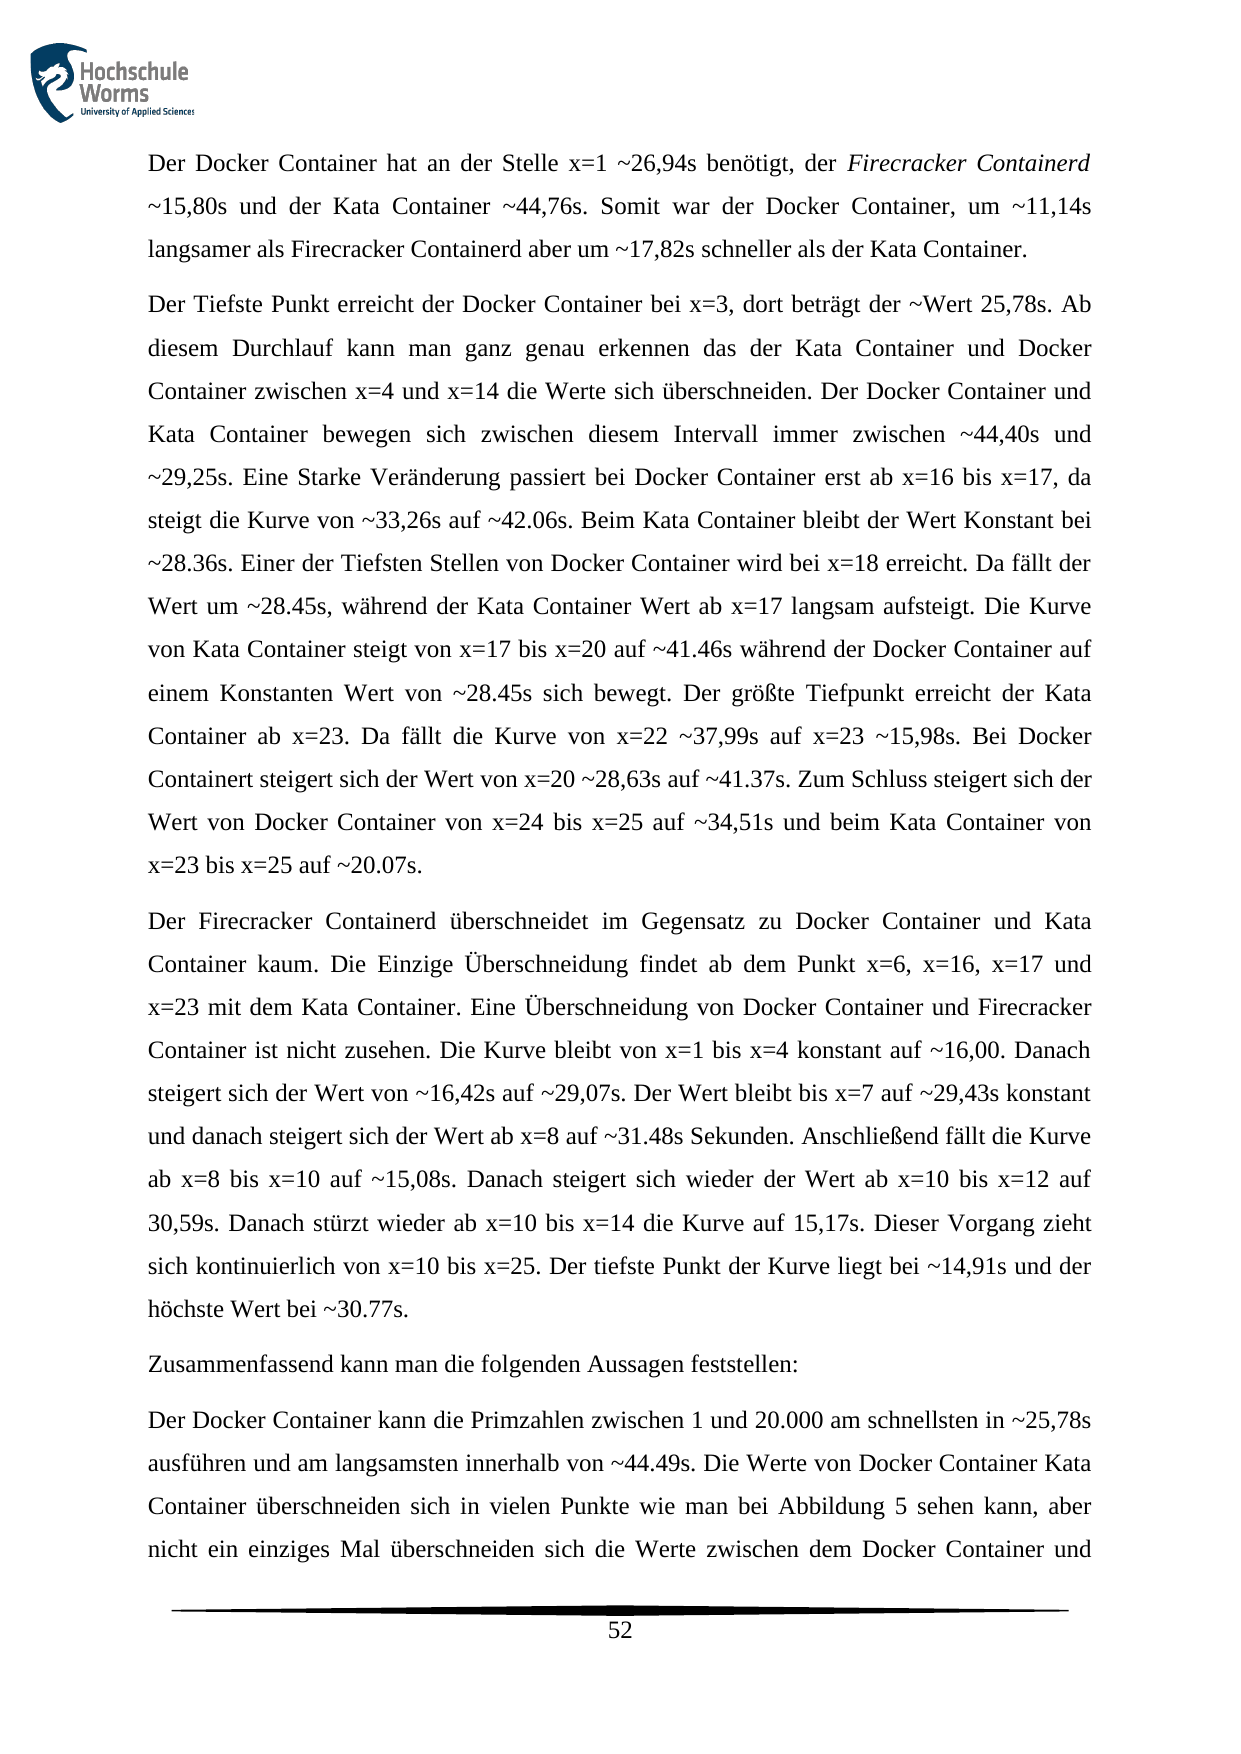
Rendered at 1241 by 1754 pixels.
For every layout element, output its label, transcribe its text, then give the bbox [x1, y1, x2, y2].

text Der Tiefste Punkt erreicht der Docker Container bei x=3, dort beträgt der ~Wert 25,78s. Ab diesem Durchlauf kann man ganz genau erkennen das der Kata Container und Docker Container zwischen x=4 und x=14 die Werte sich überschneiden. Der Docker Container und Kata Container bewegen sich zwischen diesem Intervall immer zwischen ~44,40s und ~29,25s. Eine Starke Veränderung passiert bei Docker Container erst ab x=16 bis x=17, da steigt die Kurve von ~33,26s auf ~42.06s. Beim Kata Container bleibt der Wert Konstant bei ~28.36s. Einer der Tiefsten Stellen von Docker Container wird bei x=18 erreicht. Da fällt der Wert um ~28.45s, während der Kata Container Wert ab x=17 langsam aufsteigt. Die Kurve von Kata Container steigt von x=17 bis x=20 auf ~41.46s während der Docker Container auf einem Konstanten Wert von ~28.45s sich bewegt. Der größte Tiefpunkt erreicht der Kata Container ab x=23. Da fällt die Kurve von x=22 ~37,99s auf x=23 ~15,98s. Bei Docker Containert steigert sich der Wert von x=20 ~28,63s auf ~41.37s. Zum Schluss steigert sich der Wert von Docker Container von x=24 bis x=25 auf ~34,51s und beim Kata Container von x=23 bis x=25 auf ~20.07s. [148, 289, 1092, 879]
text Zusammenfassend kann man die folgenden Aussagen feststellen: [148, 1349, 1092, 1378]
text Der Firecracker Containerd überschneidet im Gegensatz zu Docker Container und Kata Container kaum. Die Einzige Überschneidung findet ab dem Punkt x=6, x=16, x=17 und x=23 mit dem Kata Container. Eine Überschneidung von Docker Container und Firecracker Container ist nicht zusehen. Die Kurve bleibt von x=1 bis x=4 konstant auf ~16,00. Danach steigert sich der Wert von ~16,42s auf ~29,07s. Der Wert bleibt bis x=7 auf ~29,43s konstant und danach steigert sich der Wert ab x=8 auf ~31.48s Sekunden. Anschließend fällt die Kurve ab x=8 bis x=10 auf ~15,08s. Danach steigert sich wieder der Wert ab x=10 bis x=12 auf 30,59s. Danach stürzt wieder ab x=10 bis x=14 die Kurve auf 15,17s. Dieser Vorgang zieht sich kontinuierlich von x=10 bis x=25. Der tiefste Punkt der Kurve liegt bei ~14,91s und der höchste Wert bei ~30.77s. [148, 906, 1092, 1323]
text Der Docker Container kann die Primzahlen zwischen 1 und 20.000 am schnellsten in ~25,78s ausführen und am langsamsten innerhalb von ~44.49s. Die Werte von Docker Container Kata Container überschneiden sich in vielen Punkte wie man bei Abbildung 5 sehen kann, aber nicht ein einziges Mal überschneiden sich die Werte zwischen dem Docker Container und [148, 1405, 1092, 1563]
text Der Docker Container hat an der Stelle x=1 ~26,94s benötigt, der Firecracker Containerd ~15,80s und der Kata Container ~44,76s. Somit war der Docker Container, um ~11,14s langsamer als Firecracker Containerd aber um ~17,82s schneller als der Kata Container. [148, 148, 1092, 263]
